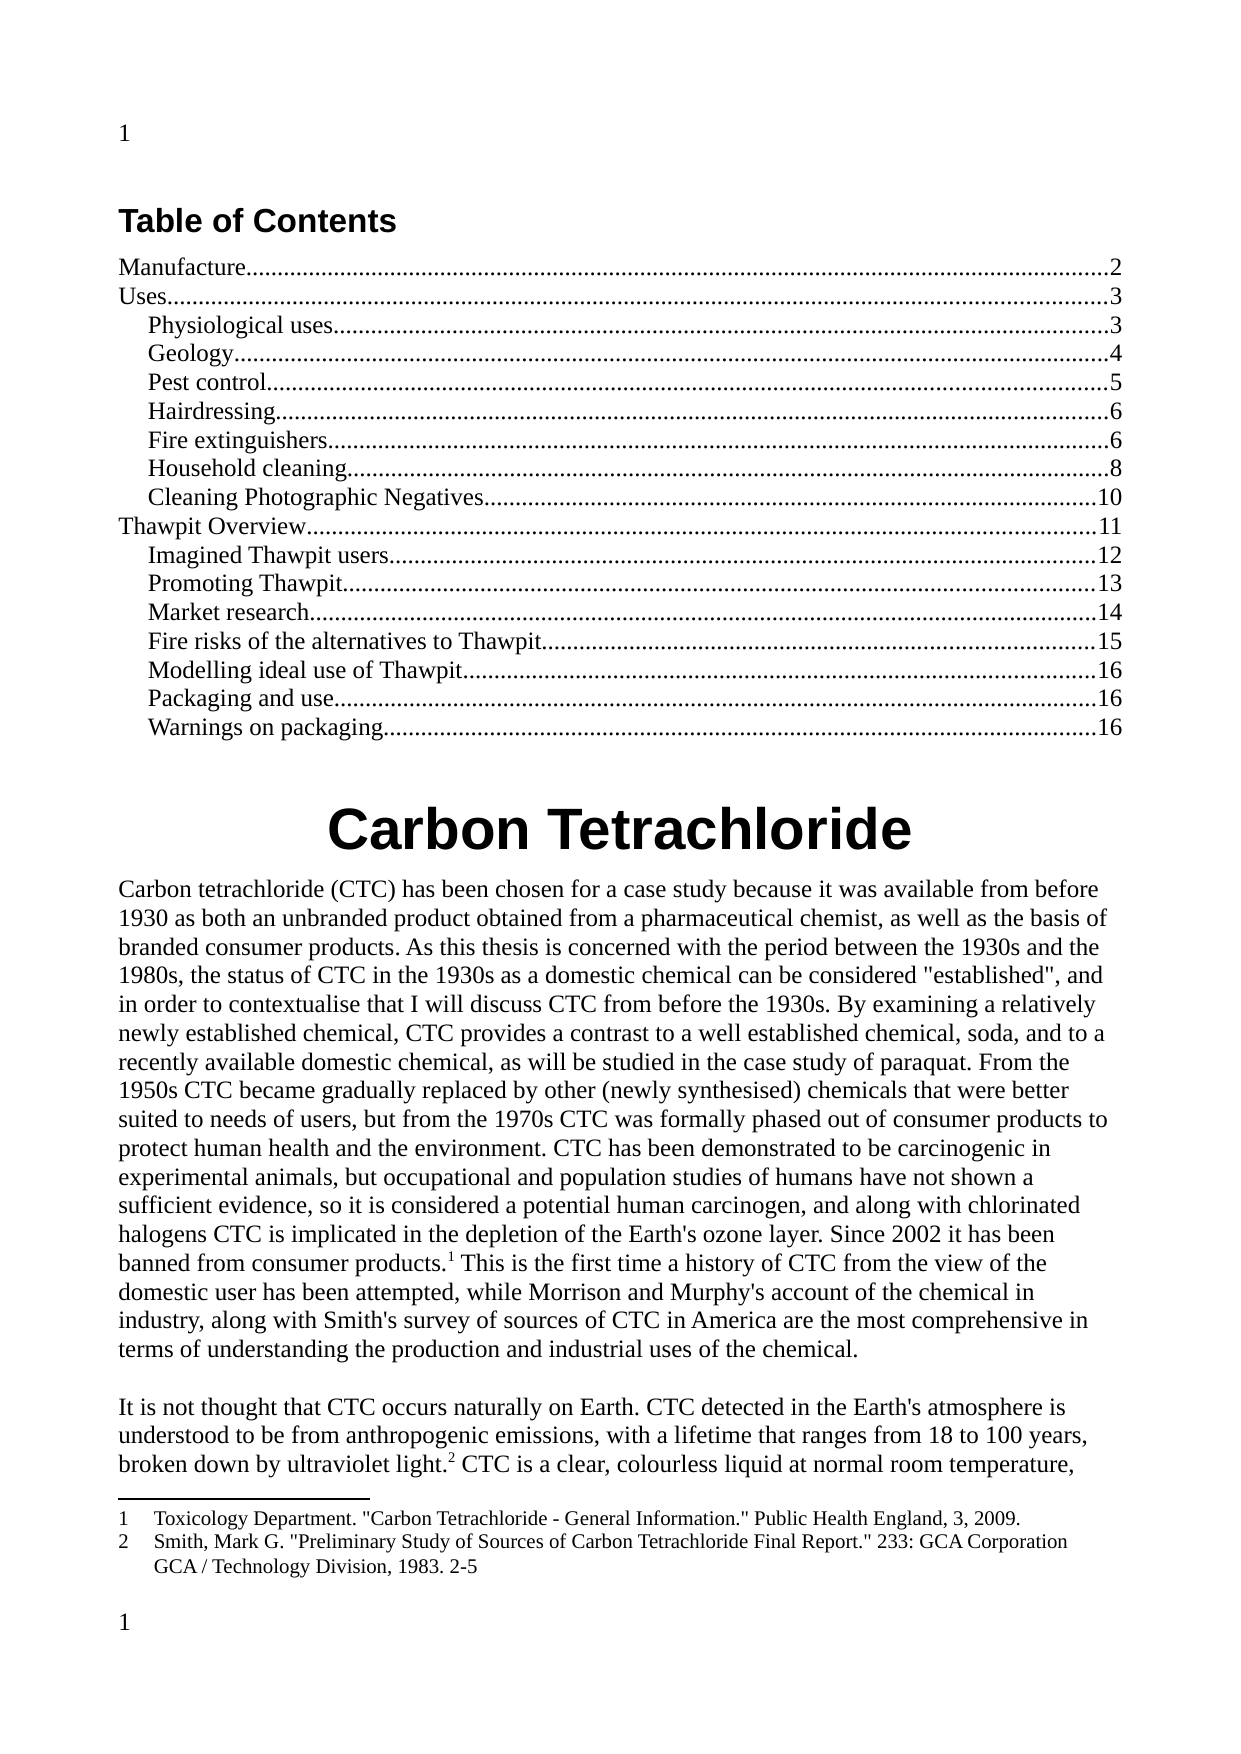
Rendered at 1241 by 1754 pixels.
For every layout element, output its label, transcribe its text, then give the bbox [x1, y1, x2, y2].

text Fire extinguishers 6 [148, 425, 1122, 453]
text Fire risks of the alternatives to Thawpit 15 [148, 626, 1122, 655]
text Toxicology Department. "Carbon Tetrachloride - General Information." Public Health England, 3, 2009. [118, 1505, 1122, 1529]
text Cleaning Photographic Negatives 10 [148, 482, 1122, 511]
text Pest control 5 [148, 367, 1122, 396]
text Geology 4 [148, 338, 1122, 367]
subtitle Table of Contents [118, 201, 1122, 240]
text Promoting Thawpit 13 [148, 568, 1122, 597]
text It is not thought that CTC occurs naturally on Earth. CTC detected in the Earth's atmosphere is understood to be from anthropogenic emissions, with a lifetime that ranges from 18 to 100 years, broken down by ultraviolet light. CTC is a clear, colourless liquid at normal room temperature, [118, 1392, 1122, 1478]
text Market research 14 [148, 597, 1122, 626]
text Warnings on packaging 16 [148, 712, 1122, 741]
text Physiological uses 3 [148, 310, 1122, 338]
text Smith, Mark G. "Preliminary Study of Sources of Carbon Tetrachloride Final Report." 233: GCA Corporation GCA / Technology Division, 1983. 2-5 [118, 1529, 1122, 1578]
text Carbon tetrachloride (CTC) has been chosen for a case study because it was available from before 1930 as both an unbranded product obtained from a pharmaceutical chemist, as well as the basis of branded consumer products. As this thesis is concerned with the period between the 1930s and the 1980s, the status of CTC in the 1930s as a domestic chemical can be considered "established", and in order to contextualise that I will discuss CTC from before the 1930s. By examining a relatively newly established chemical, CTC provides a contrast to a well established chemical, soda, and to a recently available domestic chemical, as will be studied in the case study of paraquat. From the 1950s CTC became gradually replaced by other (newly synthesised) chemicals that were better suited to needs of users, but from the 1970s CTC was formally phased out of consumer products to protect human health and the environment. CTC has been demonstrated to be carcinogenic in experimental animals, but occupational and population studies of humans have not shown a sufficient evidence, so it is considered a potential human carcinogen, and along with chlorinated halogens CTC is implicated in the depletion of the Earth's ozone layer. Since 2002 it has been banned from consumer products. This is the first time a history of CTC from the view of the domestic user has been attempted, while Morrison and Murphy's account of the chemical in industry, along with Smith's survey of sources of CTC in America are the most comprehensive in terms of understanding the production and industrial uses of the chemical. [118, 874, 1122, 1363]
text Packaging and use 16 [148, 683, 1122, 712]
text Hairdressing 6 [148, 396, 1122, 425]
text Manufacture 2 [118, 252, 1122, 281]
text Thawpit Overview 11 [118, 511, 1122, 540]
text Imagined Thawpit users 12 [148, 540, 1122, 568]
text Modelling ideal use of Thawpit 16 [148, 655, 1122, 683]
text Household cleaning 8 [148, 453, 1122, 482]
title Carbon Tetrachloride [118, 795, 1122, 862]
text Uses 3 [118, 281, 1122, 310]
